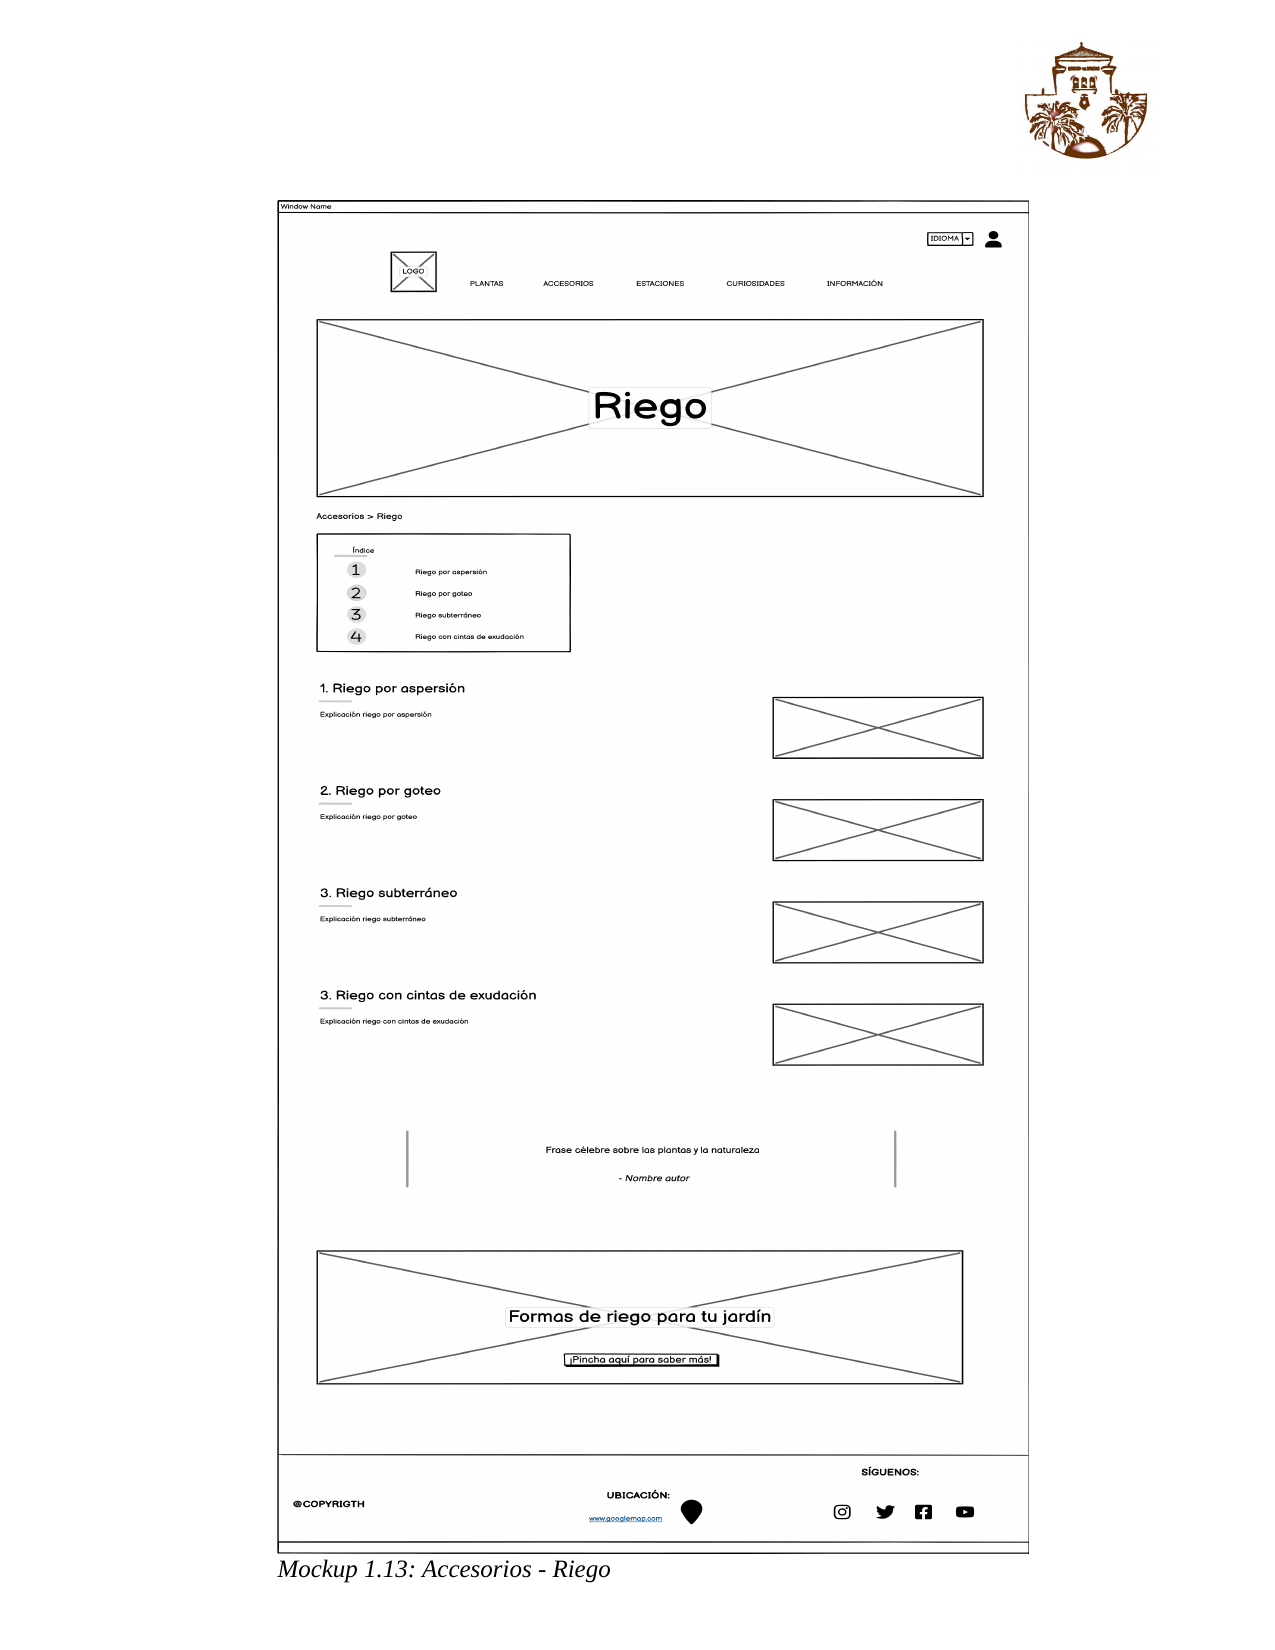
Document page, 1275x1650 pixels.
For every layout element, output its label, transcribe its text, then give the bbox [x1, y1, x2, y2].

text Mockup 1.13: Accesorios - Riego [277, 1554, 1029, 1583]
picture [1014, 30, 1158, 175]
picture [277, 200, 1029, 1554]
